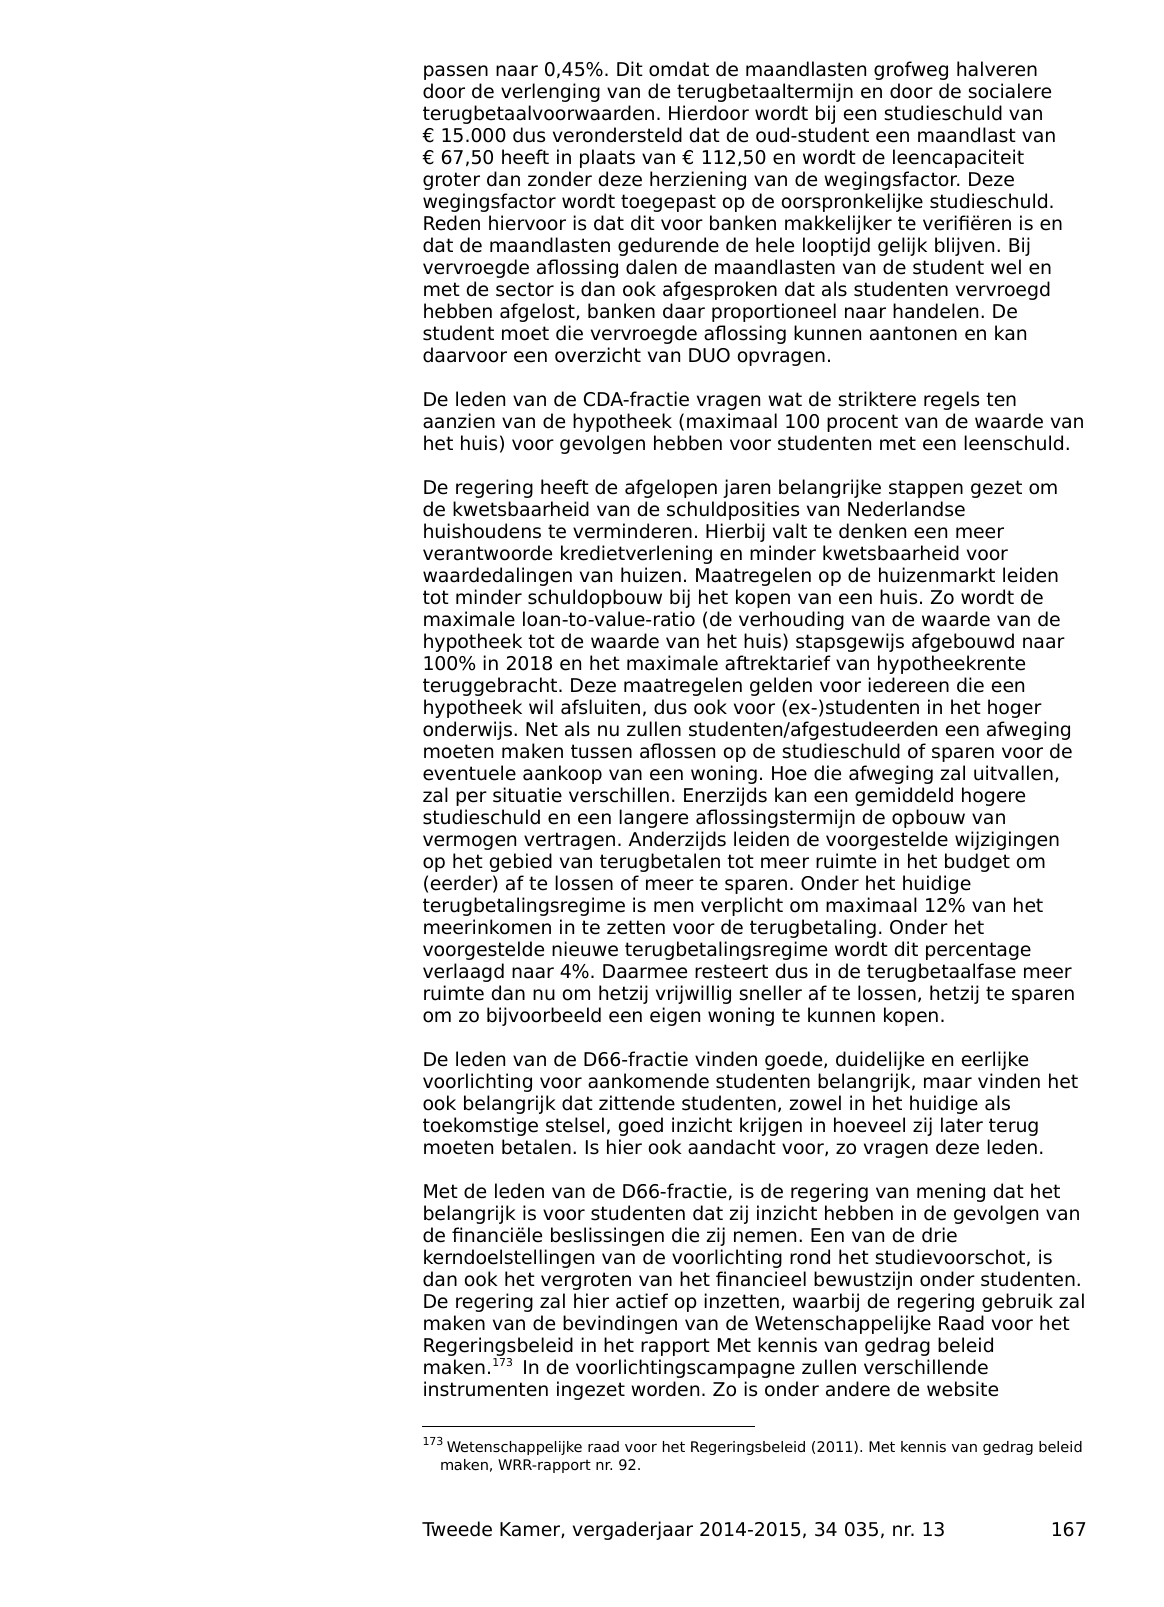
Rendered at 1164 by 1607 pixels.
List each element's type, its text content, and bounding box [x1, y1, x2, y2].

text De regering heeft de afgelopen jaren belangrijke stappen gezet om de kwetsbaarheid van de schuldposities van Nederlandse huishoudens te verminderen. Hierbij valt te denken een meer verantwoorde kredietverlening en minder kwetsbaarheid voor waardedalingen van huizen. Maatregelen op de huizenmarkt leiden tot minder schuldopbouw bij het kopen van een huis. Zo wordt de maximale loan-to-value-ratio (de verhouding van de waarde van de hypotheek tot de waarde van het huis) stapsgewijs afgebouwd naar 100% in 2018 en het maximale aftrektarief van hypotheekrente teruggebracht. Deze maatregelen gelden voor iedereen die een hypotheek wil afsluiten, dus ook voor (ex-)studenten in het hoger onderwijs. Net als nu zullen studenten/afgestudeerden een afweging moeten maken tussen aflossen op de studieschuld of sparen voor de eventuele aankoop van een woning. Hoe die afweging zal uitvallen, zal per situatie verschillen. Enerzijds kan een gemiddeld hogere studieschuld en een langere aflossingstermijn de opbouw van vermogen vertragen. Anderzijds leiden de voorgestelde wijzigingen op het gebied van terugbetalen tot meer ruimte in het budget om (eerder) af te lossen of meer te sparen. Onder het huidige terugbetalingsregime is men verplicht om maximaal 12% van het meerinkomen in te zetten voor de terugbetaling. Onder het voorgestelde nieuwe terugbetalingsregime wordt dit percentage verlaagd naar 4%. Daarmee resteert dus in de terugbetaalfase meer ruimte dan nu om hetzij vrijwillig sneller af te lossen, hetzij te sparen om zo bijvoorbeeld een eigen woning te kunnen kopen. [422, 477, 1087, 1027]
text Met de leden van de D66-fractie, is de regering van mening dat het belangrijk is voor studenten dat zij inzicht hebben in de gevolgen van de financiële beslissingen die zij nemen. Een van de drie kerndoelstellingen van de voorlichting rond het studievoorschot, is dan ook het vergroten van het financieel bewustzijn onder studenten. De regering zal hier actief op inzetten, waarbij de regering gebruik zal maken van de bevindingen van de Wetenschappelijke Raad voor het Regeringsbeleid in het rapport Met kennis van gedrag beleid maken. In de voorlichtingscampagne zullen verschillende instrumenten ingezet worden. Zo is onder andere de website [422, 1181, 1087, 1401]
text De leden van de D66-fractie vinden goede, duidelijke en eerlijke voorlichting voor aankomende studenten belangrijk, maar vinden het ook belangrijk dat zittende studenten, zowel in het huidige als toekomstige stelsel, goed inzicht krijgen in hoeveel zij later terug moeten betalen. Is hier ook aandacht voor, zo vragen deze leden. [422, 1049, 1087, 1159]
text Wetenschappelijke raad voor het Regeringsbeleid (2011). Met kennis van gedrag beleid maken, WRR-rapport nr. 92. [422, 1435, 1087, 1474]
text De leden van de CDA-fractie vragen wat de striktere regels ten aanzien van de hypotheek (maximaal 100 procent van de waarde van het huis) voor gevolgen hebben voor studenten met een leenschuld. [422, 389, 1087, 455]
text passen naar 0,45%. Dit omdat de maandlasten grofweg halveren door de verlenging van de terugbetaaltermijn en door de socialere terugbetaalvoorwaarden. Hierdoor wordt bij een studieschuld van € 15.000 dus verondersteld dat de oud-student een maandlast van € 67,50 heeft in plaats van € 112,50 en wordt de leencapaciteit groter dan zonder deze herziening van de wegingsfactor. Deze wegingsfactor wordt toegepast op de oorspronkelijke studieschuld. Reden hiervoor is dat dit voor banken makkelijker te verifiëren is en dat de maandlasten gedurende de hele looptijd gelijk blijven. Bij vervroegde aflossing dalen de maandlasten van de student wel en met de sector is dan ook afgesproken dat als studenten vervroegd hebben afgelost, banken daar proportioneel naar handelen. De student moet die vervroegde aflossing kunnen aantonen en kan daarvoor een overzicht van DUO opvragen. [422, 59, 1087, 367]
